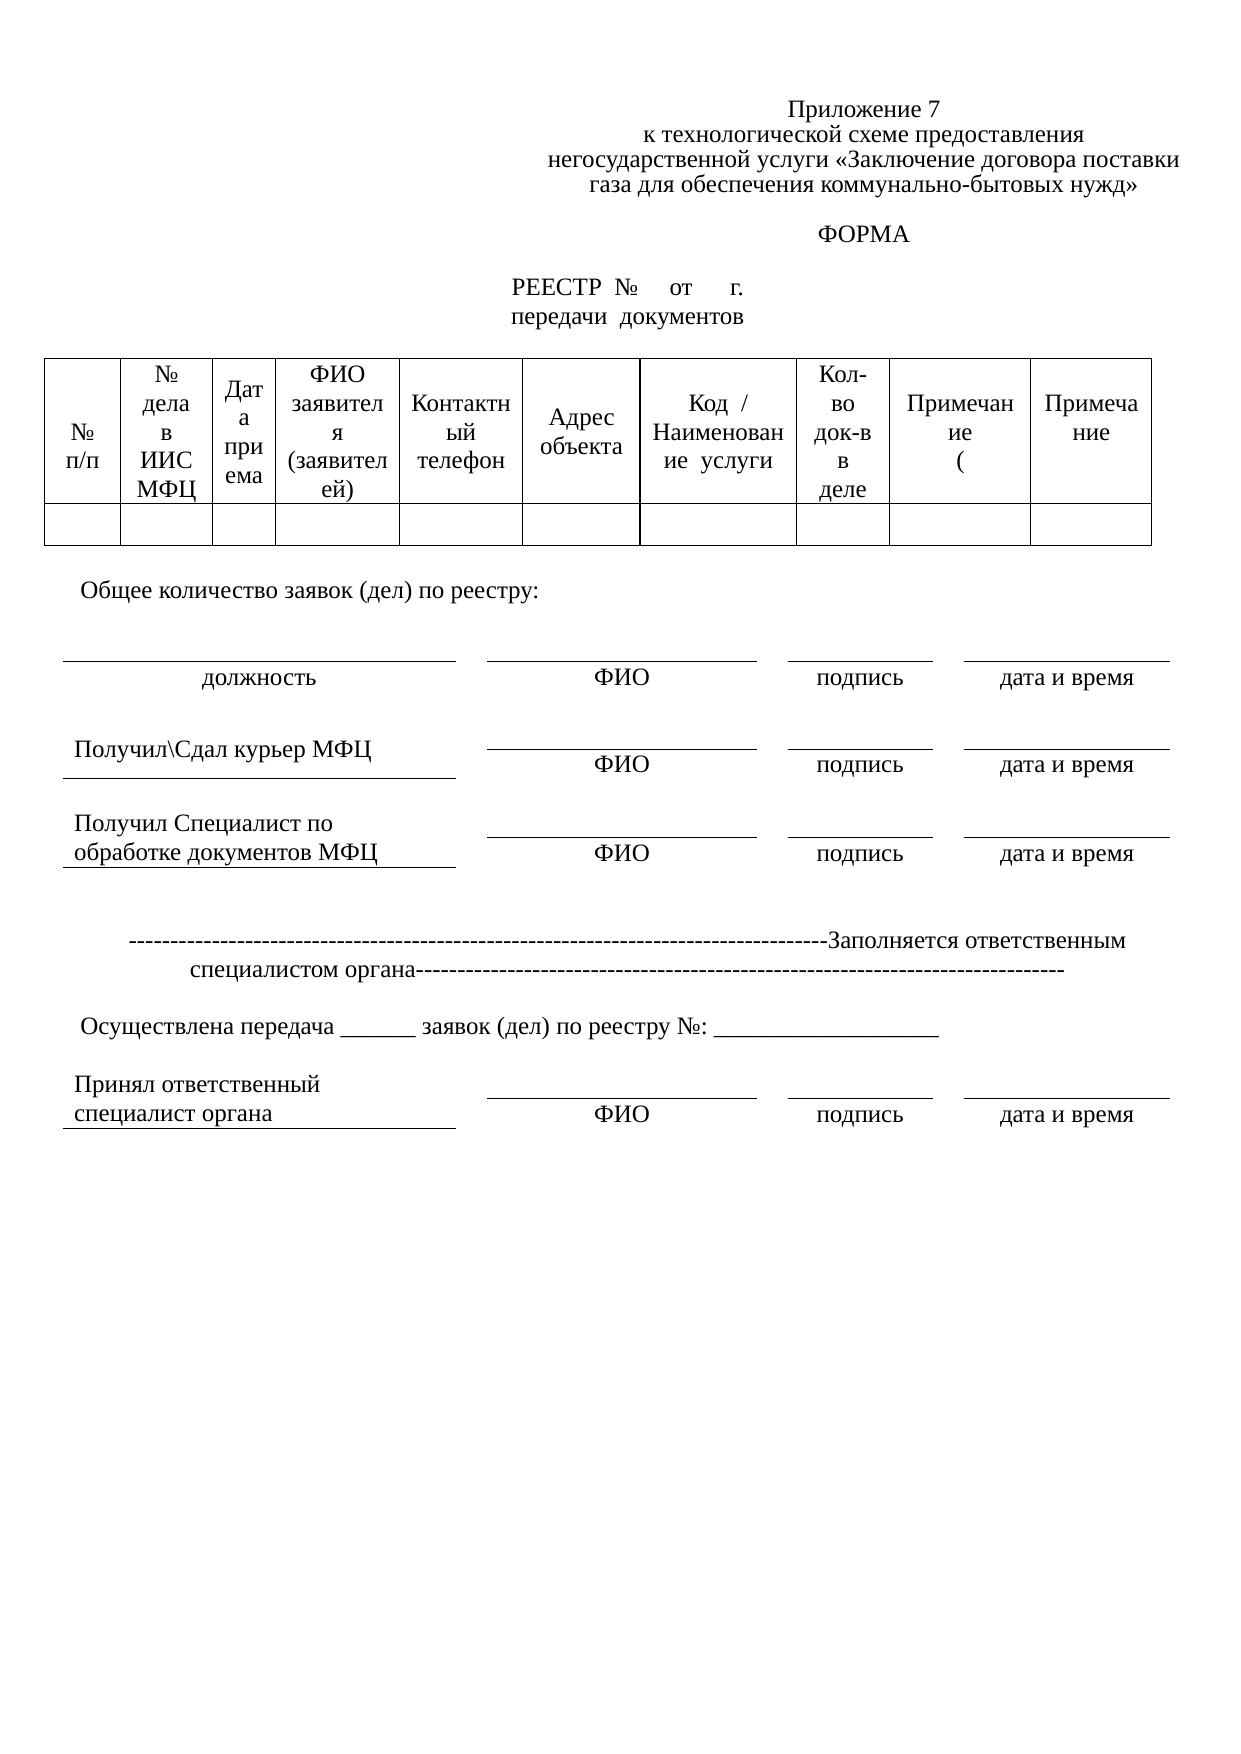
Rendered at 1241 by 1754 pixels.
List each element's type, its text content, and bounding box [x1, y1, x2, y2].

table_header [757, 808, 788, 837]
table_cell [456, 1098, 487, 1127]
table_header [933, 720, 964, 748]
table_cell [933, 661, 964, 691]
table_cell дата и время [964, 1099, 1170, 1127]
table_header [788, 720, 932, 748]
table_cell [797, 504, 889, 545]
table_cell [456, 749, 487, 778]
text Общее количество заявок (дел) по реестру: [74, 575, 1166, 604]
table_header Контактный телефон [400, 359, 522, 503]
table_header [788, 633, 932, 661]
table_cell [45, 504, 120, 545]
table_header [757, 720, 788, 748]
table_cell [456, 837, 487, 867]
table_cell [757, 749, 788, 778]
table_cell [400, 504, 522, 545]
table_header № дела в ИИС МФЦ [121, 359, 212, 503]
table_cell дата и время [964, 750, 1170, 778]
table_cell подпись [788, 750, 932, 778]
table_header [487, 808, 757, 837]
table_cell [121, 504, 212, 545]
table_cell подпись [788, 838, 932, 867]
table_header [487, 633, 757, 661]
text передачи документов [74, 301, 1181, 329]
table_cell [757, 661, 788, 691]
table_cell ФИО [487, 662, 757, 691]
table_header [964, 633, 1170, 661]
text РЕЕСТР № от г. [74, 272, 1181, 301]
table_cell должность [63, 662, 456, 691]
table_cell [213, 504, 275, 545]
table_header [456, 633, 487, 661]
table_cell ФИО [487, 838, 757, 867]
table_header [964, 720, 1170, 748]
table_cell подпись [788, 1099, 932, 1127]
table_header ФИО заявителя (заявителей) [276, 359, 399, 503]
table_header Адрес объекта [523, 359, 639, 503]
table_cell [456, 661, 487, 691]
table_cell [757, 837, 788, 867]
table_cell [1031, 504, 1151, 545]
table_header [487, 1069, 757, 1098]
table_header [487, 720, 757, 748]
table_header [964, 1069, 1170, 1098]
table_header [456, 720, 487, 748]
table_cell [933, 1098, 964, 1127]
text Приложение 7 [546, 97, 1181, 122]
table_cell ФИО [487, 1099, 757, 1127]
table_header [63, 633, 456, 661]
table_cell [276, 504, 399, 545]
table_header Получил\Сдал курьер МФЦ [63, 720, 456, 778]
table_cell [890, 504, 1030, 545]
table_header [757, 633, 788, 661]
table_cell дата и время [964, 838, 1170, 867]
text ------------------------------------------------------------------------------------Заполняется ответственным специалистом органа------------------------------------------------------------------------------ [74, 925, 1181, 983]
table_header [788, 1069, 932, 1098]
table_cell [933, 837, 964, 867]
table_header [788, 808, 932, 837]
table_header Дата приема [213, 359, 275, 503]
table_header Принял ответственный специалист органа [63, 1069, 456, 1127]
table_cell подпись [788, 662, 932, 691]
table_header [933, 1069, 964, 1098]
table_cell [641, 504, 796, 545]
text Осуществлена передача ______ заявок (дел) по реестру №: __________________ [74, 1011, 1181, 1040]
table_header [757, 1069, 788, 1098]
text ФОРМА [546, 222, 1181, 247]
table_cell [933, 749, 964, 778]
table_header Примечание ( [890, 359, 1030, 503]
table_header Кол-во док-в в деле [797, 359, 889, 503]
table_cell дата и время [964, 662, 1170, 691]
table_header Примечание [1031, 359, 1151, 503]
table_header [933, 808, 964, 837]
text к технологической схеме предоставления негосударственной услуги «Заключение договора поставки газа для обеспечения коммунально-бытовых нужд» [546, 122, 1181, 197]
table_header [964, 808, 1170, 837]
table_header [456, 1069, 487, 1098]
table_header [933, 633, 964, 661]
table_header № п/п [45, 359, 120, 503]
table_cell [523, 504, 639, 545]
table_cell ФИО [487, 750, 757, 778]
table_header Получил Специалист по обработке документов МФЦ [63, 808, 456, 867]
table_header Код / Наименование услуги [641, 359, 796, 503]
table_header [456, 808, 487, 837]
table_cell [757, 1098, 788, 1127]
